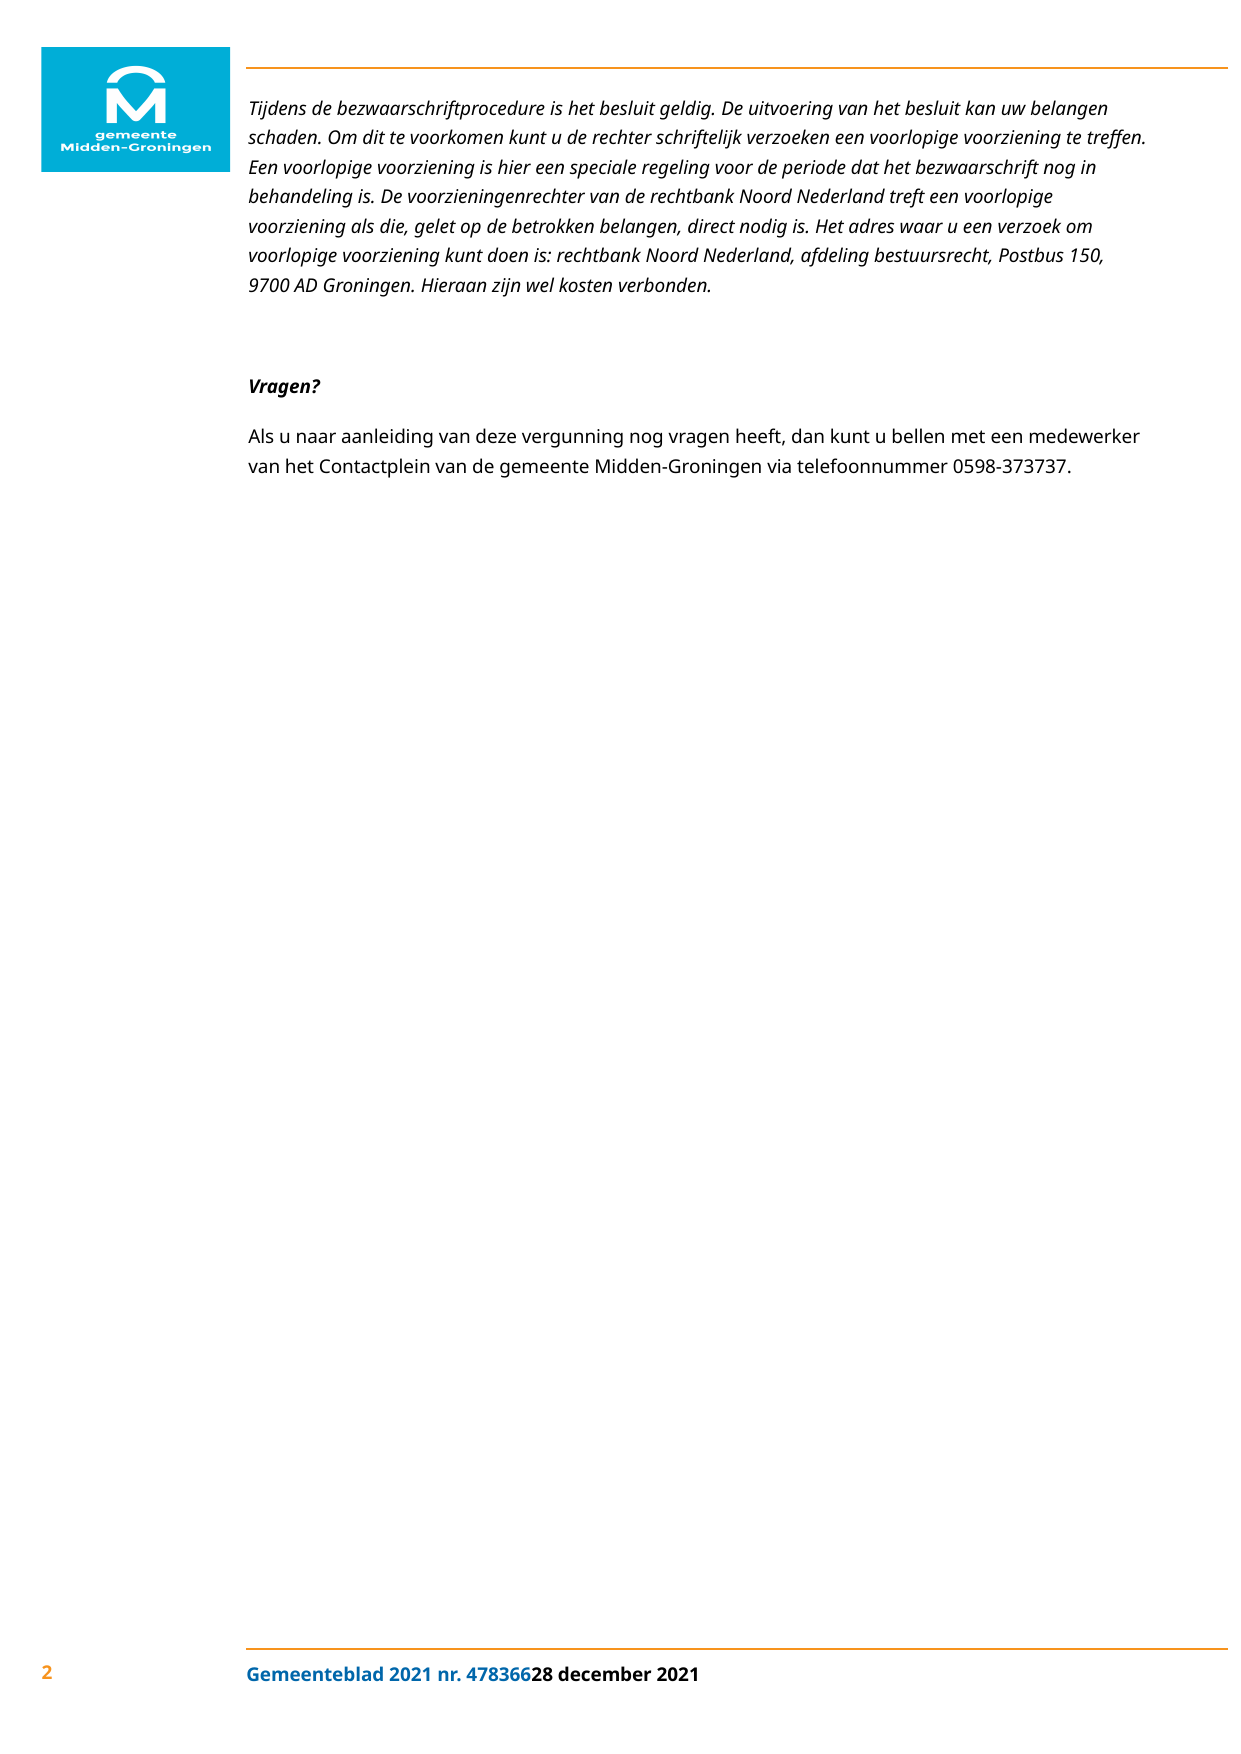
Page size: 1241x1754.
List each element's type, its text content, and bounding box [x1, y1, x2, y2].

picture [107, 89, 165, 122]
text Als u naar aanleiding van deze vergunning nog vragen heeft, dan kunt u bellen met een medewerker van het Contactplein van de gemeente Midden-Groningen via telefoonnummer 0598-373737. [248, 423, 1152, 479]
picture [108, 66, 164, 82]
text Vragen? [248, 373, 1152, 399]
picture [184, 146, 190, 153]
text Tijdens de bezwaarschriftprocedure is het besluit geldig. De uitvoering van het besluit kan uw belangen schaden. Om dit te voorkomen kunt u de rechter schriftelijk verzoeken een voorlopige voorziening te treffen. Een voorlopige voorziening is hier een speciale regeling voor de periode dat het bezwaarschrift nog in behandeling is. De voorzieningenrechter van de rechtbank Noord Nederland treft een voorlopige voorziening als die, gelet op de betrokken belangen, direct nodig is. Het adres waar u een verzoek om voorlopige voorziening kunt doen is: rechtbank Noord Nederland, afdeling bestuursrecht, Postbus 150, 9700 AD Groningen. Hieraan zijn wel kosten verbonden. [248, 95, 1152, 298]
